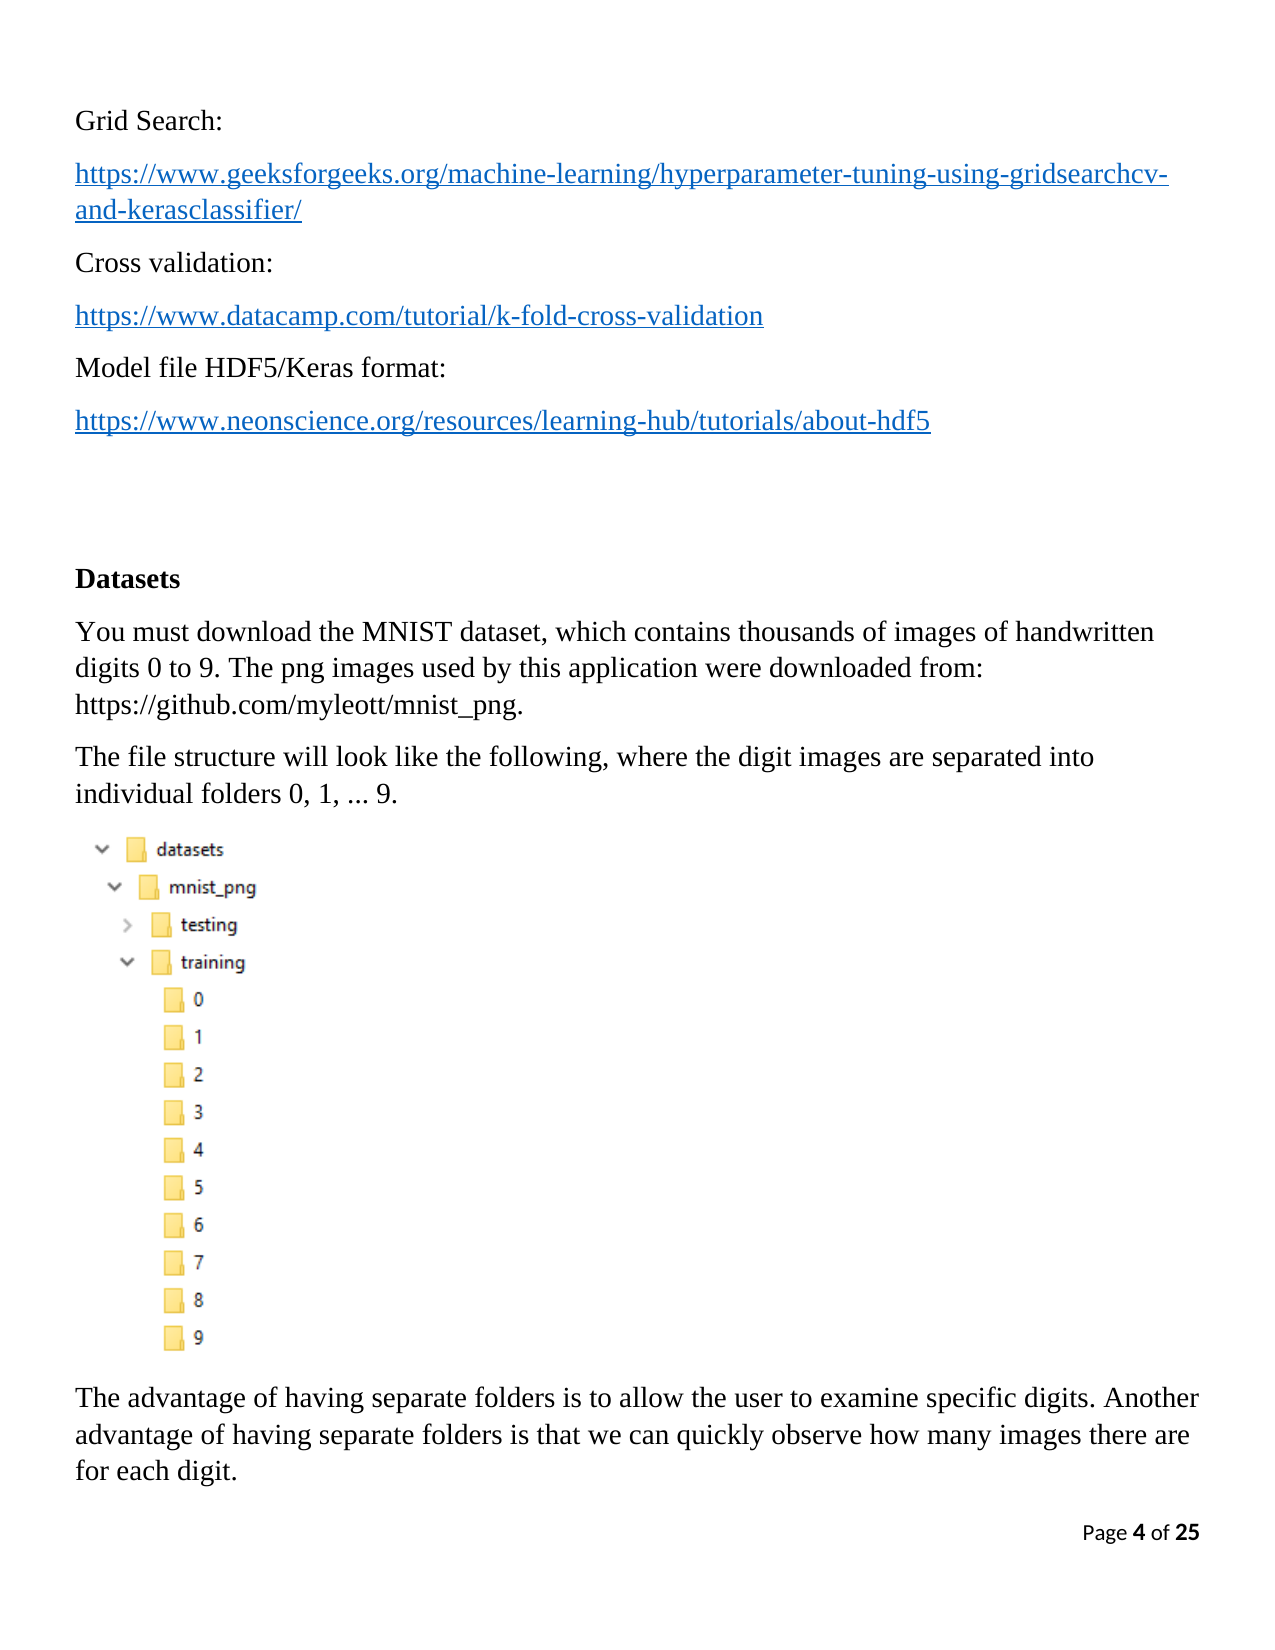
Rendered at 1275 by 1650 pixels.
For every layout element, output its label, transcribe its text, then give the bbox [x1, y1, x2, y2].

text You must download the MNIST dataset, which contains thousands of images of handwritten digits 0 to 9. The png images used by this application were downloaded from: https://github.com/myleott/mnist_png. [75, 614, 1200, 720]
text Grid Search: [75, 103, 1200, 137]
text https://www.datacamp.com/tutorial/k-fold-cross-validation [75, 298, 1200, 331]
text Cross validation: [75, 245, 1200, 278]
text Datasets [75, 562, 1200, 595]
text Model file HDF5/Keras format: [75, 350, 1200, 384]
picture [75, 828, 393, 1362]
text https://www.neonscience.org/resources/learning-hub/tutorials/about-hdf5 [75, 403, 1200, 437]
text https://www.geeksforgeeks.org/machine-learning/hyperparameter-tuning-using-gridsearchcv-and-kerasclassifier/ [75, 156, 1200, 226]
text The advantage of having separate folders is to allow the user to examine specific digits. Another advantage of having separate folders is that we can quickly observe how many images there are for each digit. [75, 1381, 1200, 1486]
text The file structure will look like the following, where the digit images are separated into individual folders 0, 1, ... 9. [75, 739, 1200, 809]
